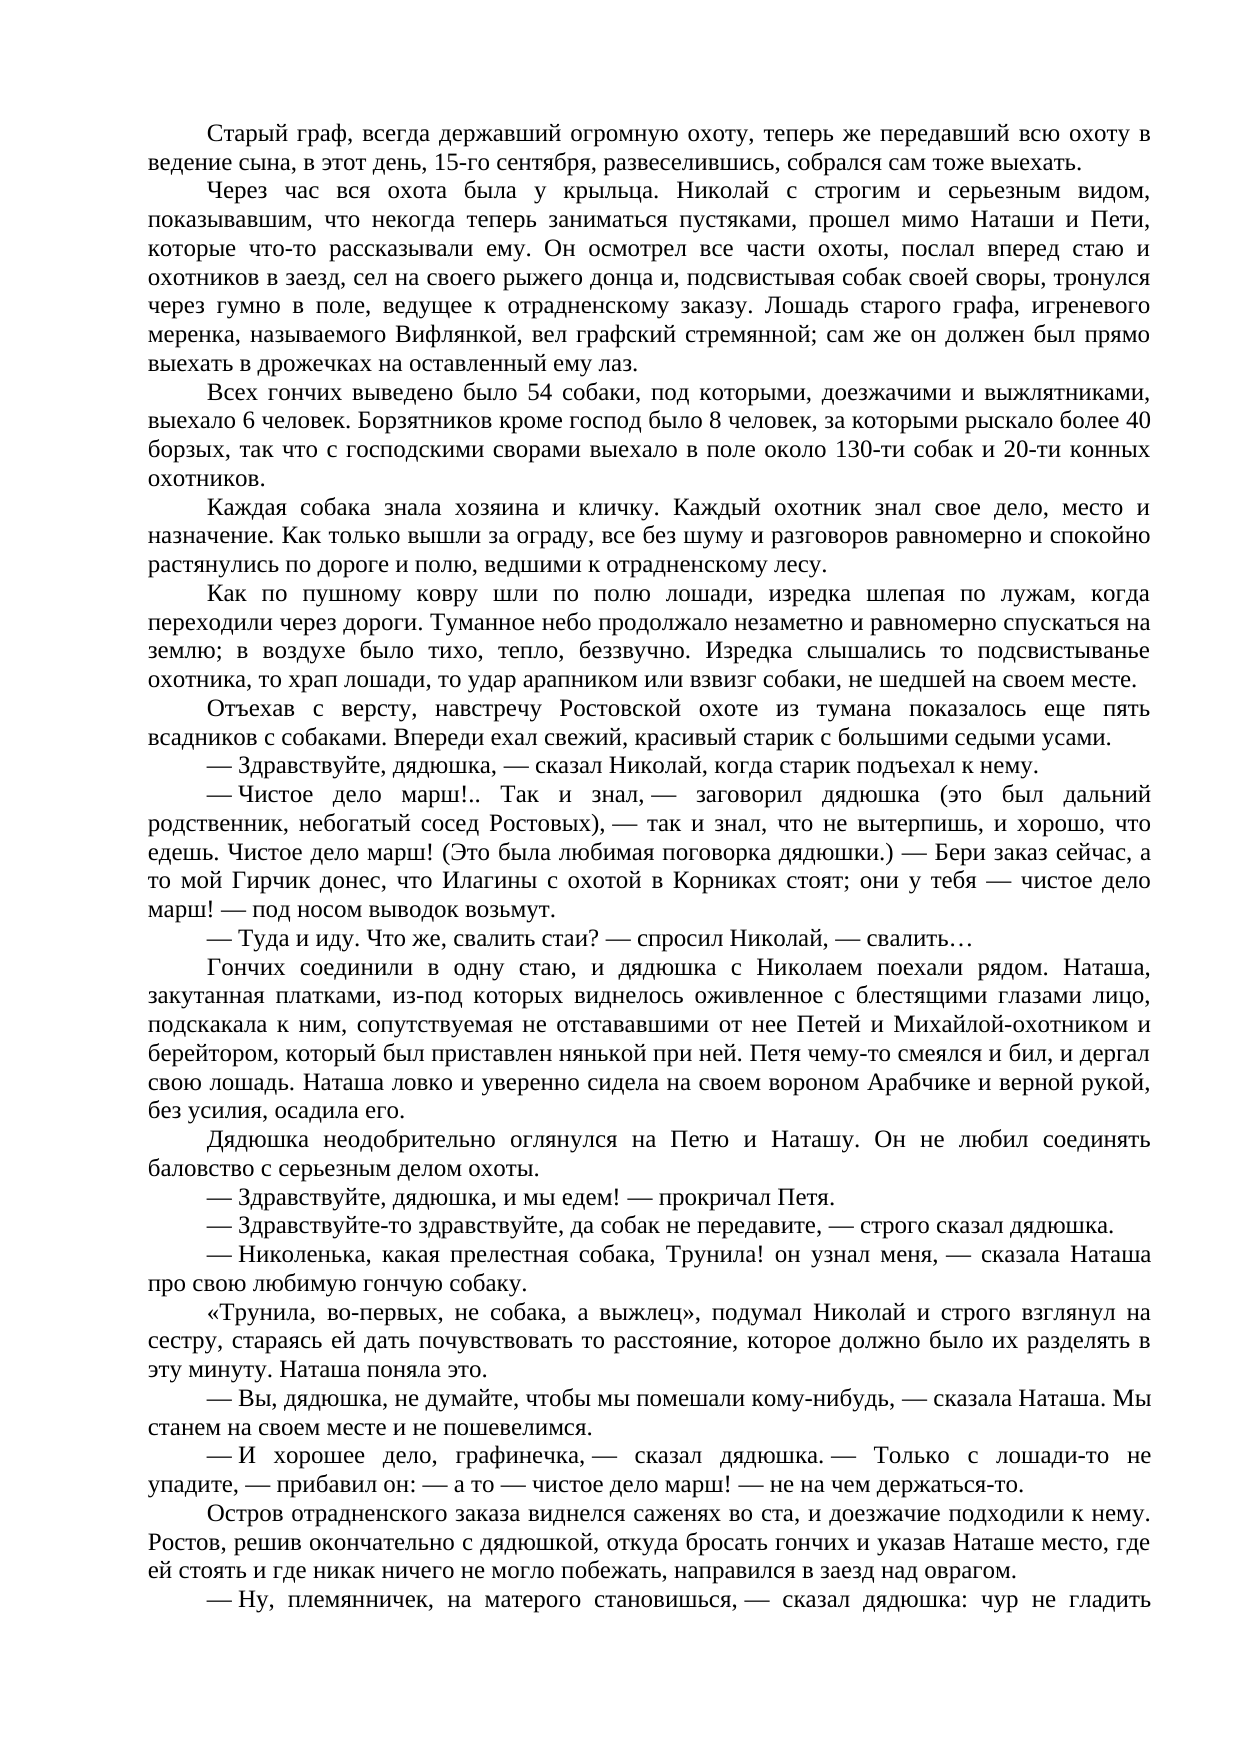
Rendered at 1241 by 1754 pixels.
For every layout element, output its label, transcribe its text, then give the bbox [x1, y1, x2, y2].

text Всех гончих выведено было 54 собаки, под которыми, доезжачими и выжлятниками, выехало 6 человек. Борзятников кроме господ было 8 человек, за которыми рыскало более 40 борзых, так что с господскими сворами выехало в поле около 130-ти собак и 20-ти конных охотников. [148, 377, 1152, 492]
text — Туда и иду. Что же, свалить стаи? — спросил Николай, — свалить… [148, 923, 1152, 952]
text — Вы, дядюшка, не думайте, чтобы мы помешали кому-нибудь, — сказала Наташа. Мы станем на своем месте и не пошевелимся. [148, 1383, 1152, 1441]
text — Здравствуйте, дядюшка, и мы едем! — прокричал Петя. [148, 1182, 1152, 1211]
text — Здравствуйте, дядюшка, — сказал Николай, когда старик подъехал к нему. [148, 751, 1152, 779]
text — Николенька, какая прелестная собака, Трунила! он узнал меня, — сказала Наташа про свою любимую гончую собаку. [148, 1239, 1152, 1297]
text Как по пушному ковру шли по полю лошади, изредка шлепая по лужам, когда переходили через дороги. Туманное небо продолжало незаметно и равномерно спускаться на землю; в воздухе было тихо, тепло, беззвучно. Изредка слышались то подсвистыванье охотника, то храп лошади, то удар арапником или взвизг собаки, не шедшей на своем месте. [148, 578, 1152, 693]
text Через час вся охота была у крыльца. Николай с строгим и серьезным видом, показывавшим, что некогда теперь заниматься пустяками, прошел мимо Наташи и Пети, которые что-то рассказывали ему. Он осмотрел все части охоты, послал вперед стаю и охотников в заезд, сел на своего рыжего донца и, подсвистывая собак своей своры, тронулся через гумно в поле, ведущее к отрадненскому заказу. Лошадь старого графа, игреневого меренка, называемого Вифлянкой, вел графский стремянной; сам же он должен был прямо выехать в дрожечках на оставленный ему лаз. [148, 176, 1152, 377]
text — Здравствуйте-то здравствуйте, да собак не передавите, — строго сказал дядюшка. [148, 1211, 1152, 1239]
text Дядюшка неодобрительно оглянулся на Петю и Наташу. Он не любил соединять баловство с серьезным делом охоты. [148, 1124, 1152, 1182]
text «Трунила, во-первых, не собака, а выжлец», подумал Николай и строго взглянул на сестру, стараясь ей дать почувствовать то расстояние, которое должно было их разделять в эту минуту. Наташа поняла это. [148, 1297, 1152, 1383]
text — Чистое дело марш!.. Так и знал, — заговорил дядюшка (это был дальний родственник, небогатый сосед Ростовых), — так и знал, что не вытерпишь, и хорошо, что едешь. Чистое дело марш! (Это была любимая поговорка дядюшки.) — Бери заказ сейчас, а то мой Гирчик донес, что Илагины с охотой в Корниках стоят; они у тебя — чистое дело марш! — под носом выводок возьмут. [148, 779, 1152, 923]
text — И хорошее дело, графинечка, — сказал дядюшка. — Только с лошади-то не упадите, — прибавил он: — а то — чистое дело марш! — не на чем держаться-то. [148, 1441, 1152, 1498]
text Остров отрадненского заказа виднелся саженях во ста, и доезжачие подходили к нему. Ростов, решив окончательно с дядюшкой, откуда бросать гончих и указав Наташе место, где ей стоять и где никак ничего не могло побежать, направился в заезд над оврагом. [148, 1498, 1152, 1584]
text Гончих соединили в одну стаю, и дядюшка с Николаем поехали рядом. Наташа, закутанная платками, из-под которых виднелось оживленное с блестящими глазами лицо, подскакала к ним, сопутствуемая не отстававшими от нее Петей и Михайлой-охотником и берейтором, который был приставлен нянькой при ней. Петя чему-то смеялся и бил, и дергал свою лошадь. Наташа ловко и уверенно сидела на своем вороном Арабчике и верной рукой, без усилия, осадила его. [148, 952, 1152, 1124]
text — Ну, племянничек, на матерого становишься, — сказал дядюшка: чур не гладить [148, 1584, 1152, 1613]
text Отъехав с версту, навстречу Ростовской охоте из тумана показалось еще пять всадников с собаками. Впереди ехал свежий, красивый старик с большими седыми усами. [148, 693, 1152, 751]
text Каждая собака знала хозяина и кличку. Каждый охотник знал свое дело, место и назначение. Как только вышли за ограду, все без шуму и разговоров равномерно и спокойно растянулись по дороге и полю, ведшими к отрадненскому лесу. [148, 492, 1152, 578]
text Старый граф, всегда державший огромную охоту, теперь же передавший всю охоту в ведение сына, в этот день, 15-го сентября, развеселившись, собрался сам тоже выехать. [148, 118, 1152, 176]
